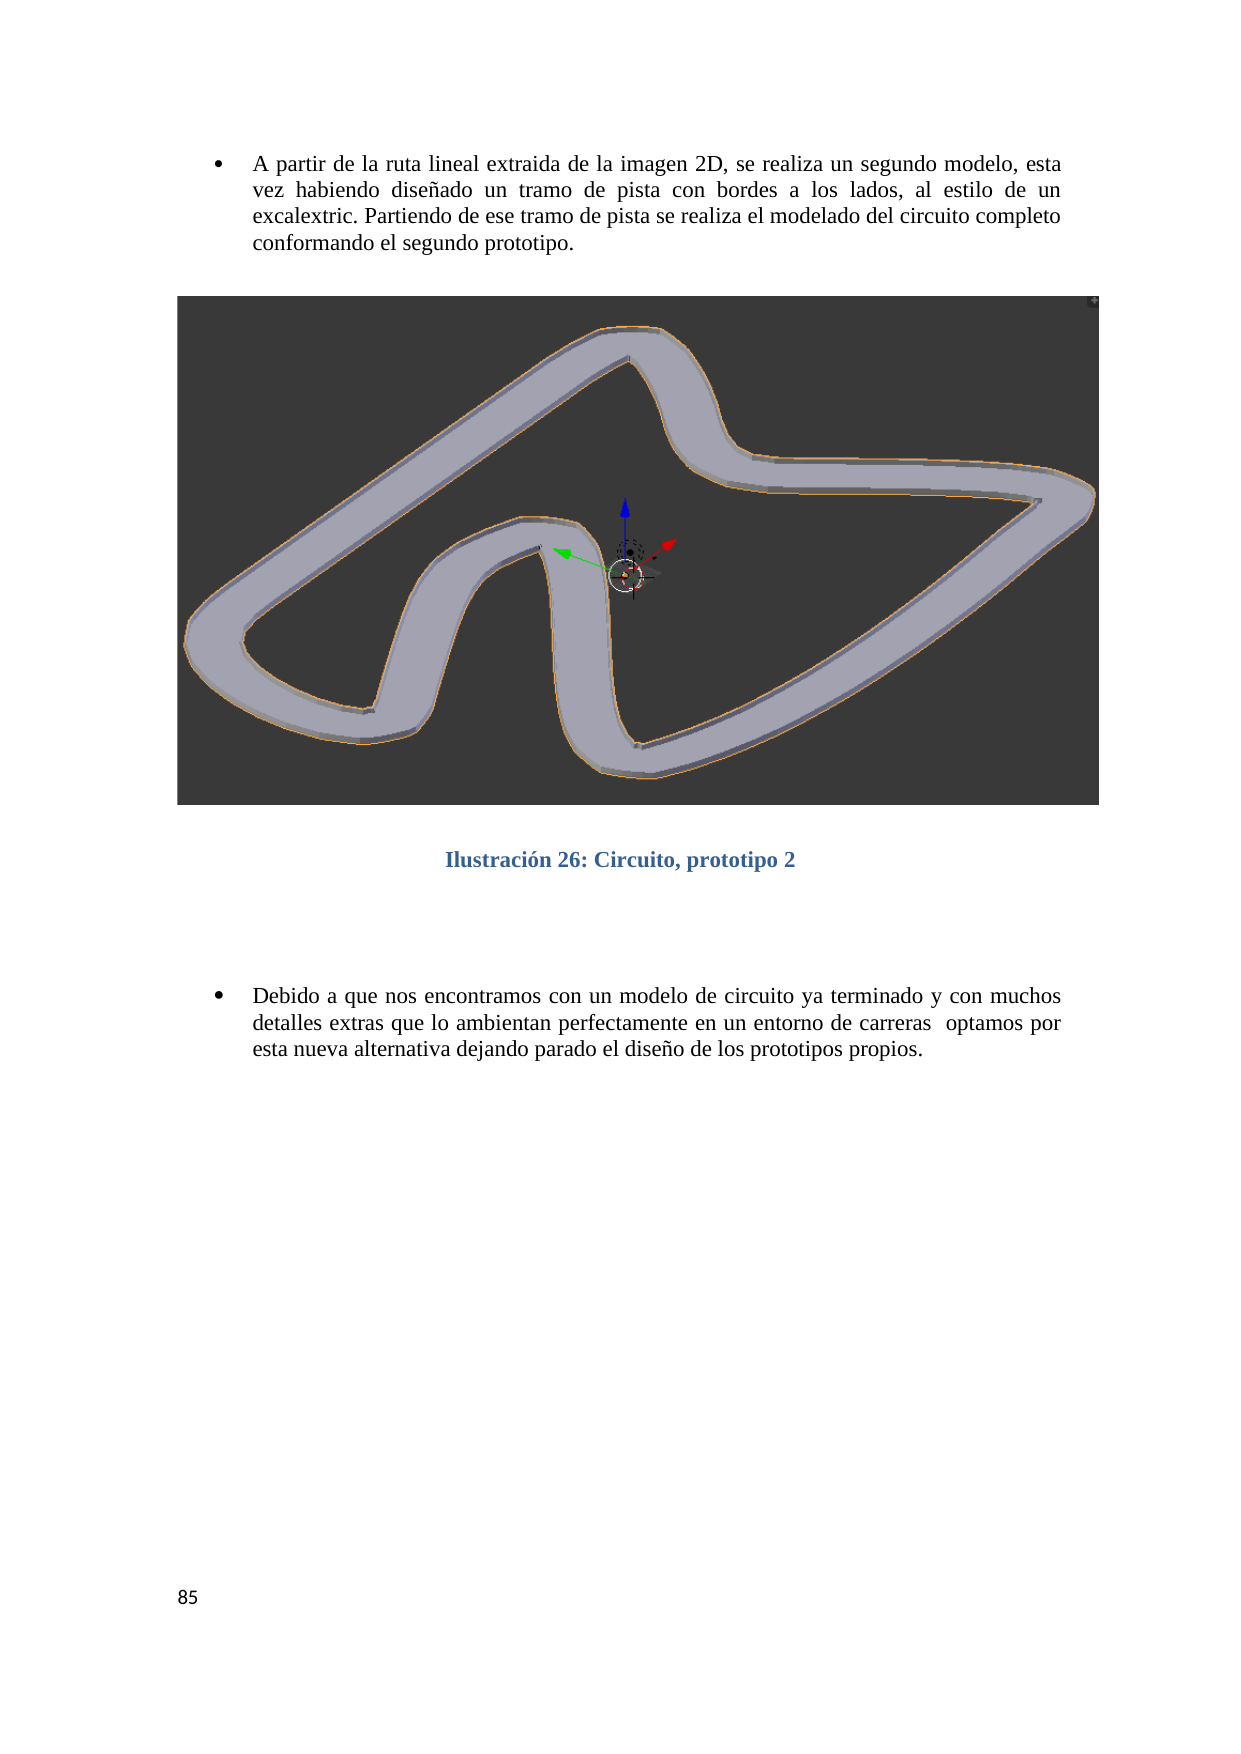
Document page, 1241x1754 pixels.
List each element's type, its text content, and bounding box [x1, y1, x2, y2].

list A partir de la ruta lineal extraida de la imagen 2D, se realiza un segundo modelo, esta vez habiendo diseñado un tramo de pista con bordes a los lados, al estilo de un excalextric. Partiendo de ese tramo de pista se realiza el modelado del circuito completo conformando el segundo prototipo. [215, 149, 1063, 255]
text Ilustración 26: Circuito, prototipo 2 [177, 846, 1063, 872]
list Debido a que nos encontramos con un modelo de circuito ya terminado y con muchos detalles extras que lo ambientan perfectamente en un entorno de carreras optamos por esta nueva alternativa dejando parado el diseño de los prototipos propios. [215, 982, 1063, 1061]
